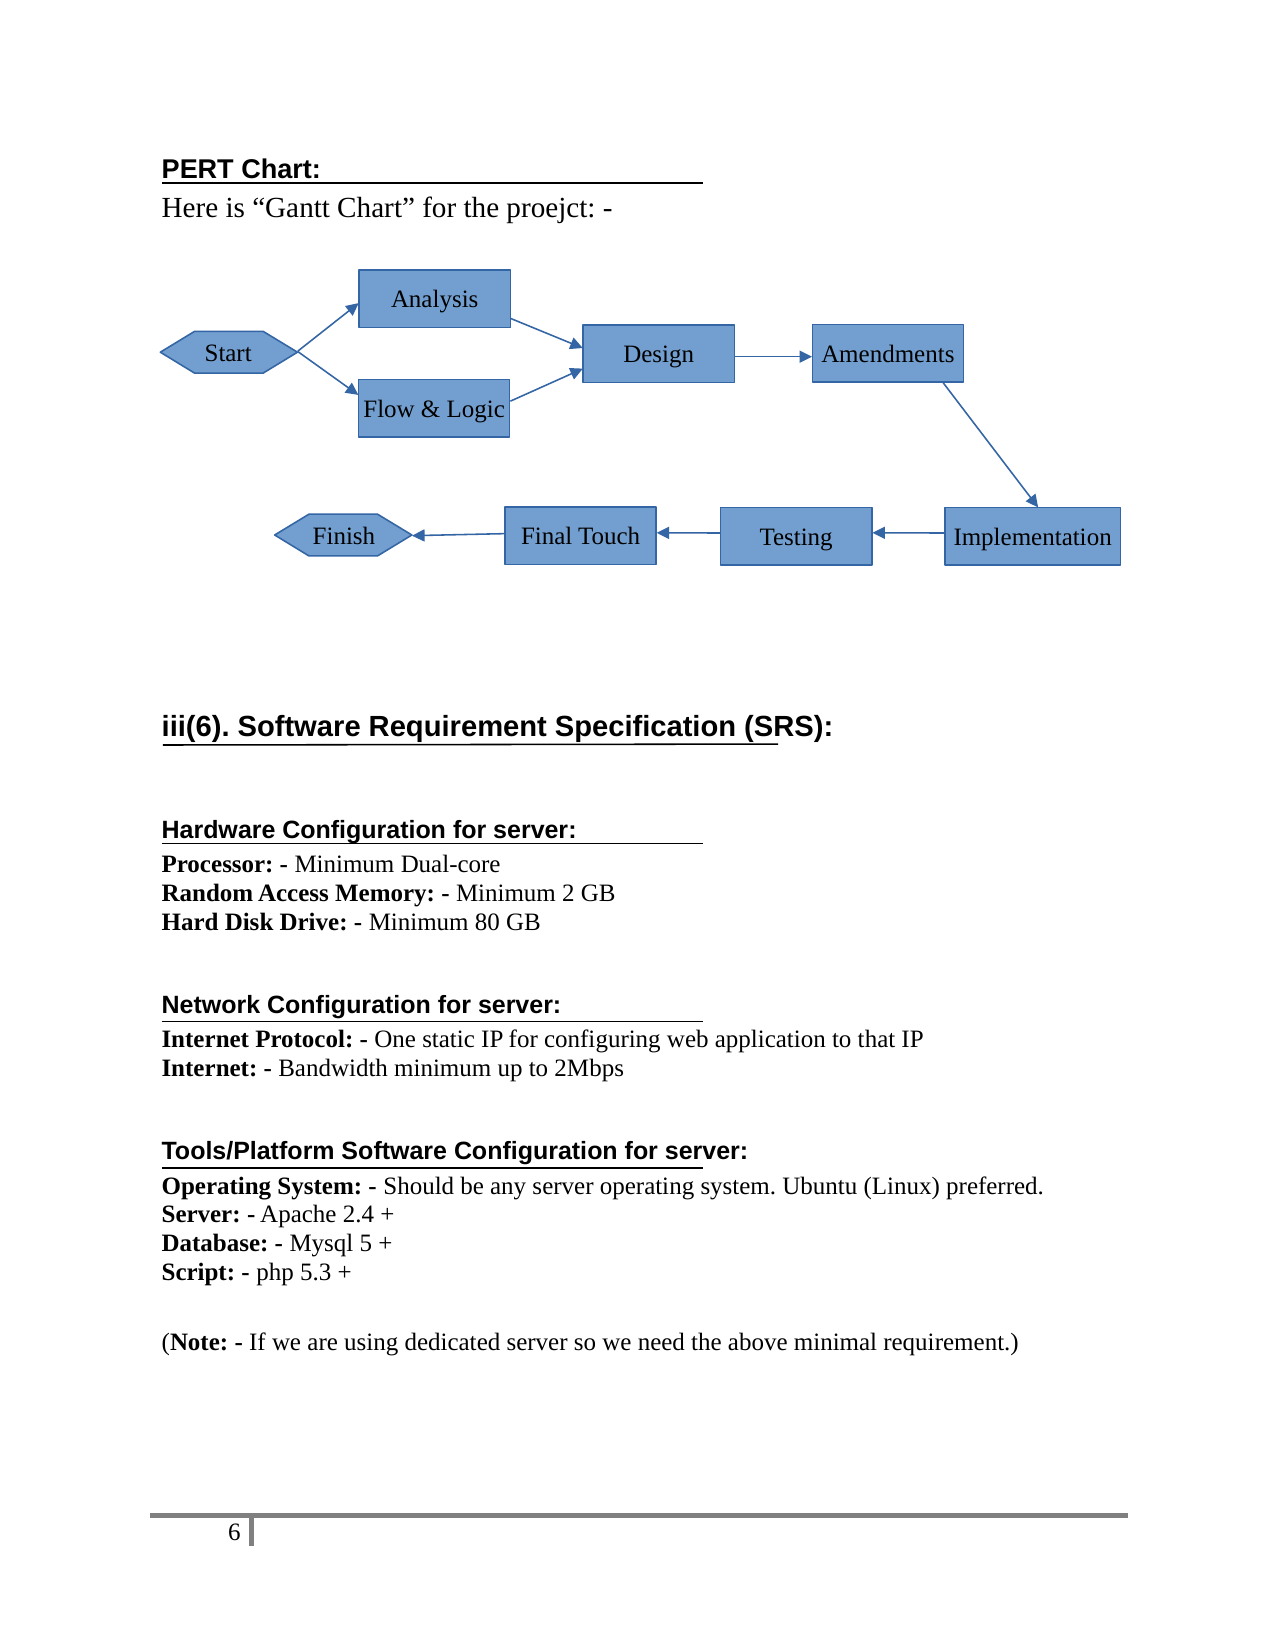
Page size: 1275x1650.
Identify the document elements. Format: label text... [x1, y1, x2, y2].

subtitle Tools/Platform Software Configuration for server: [161, 1136, 1117, 1164]
text Operating System: - Should be any server operating system. Ubuntu (Linux) preferred. Server: - Apache 2.4 + Database: - Mysql 5 + Script: - php 5.3 + [161, 1171, 1117, 1286]
text Processor: - Minimum Dual-core Random Access Memory: - Minimum 2 GB Hard Disk Drive: - Minimum 80 GB [161, 849, 1117, 964]
subtitle PERT Chart: [161, 153, 1117, 184]
text (Note: - If we are using dedicated server so we need the above minimal requirement.) [161, 1298, 1117, 1356]
subtitle Hardware Configuration for server: [161, 814, 1117, 843]
text Here is “Gantt Chart” for the proejct: - [161, 190, 1117, 224]
text iii(6). Software Requirement Specification (SRS): [161, 708, 1117, 742]
subtitle Network Configuration for server: [161, 989, 1117, 1018]
text Internet Protocol: - One static IP for configuring web application to that IP Internet: - Bandwidth minimum up to 2Mbps [161, 1024, 1117, 1111]
